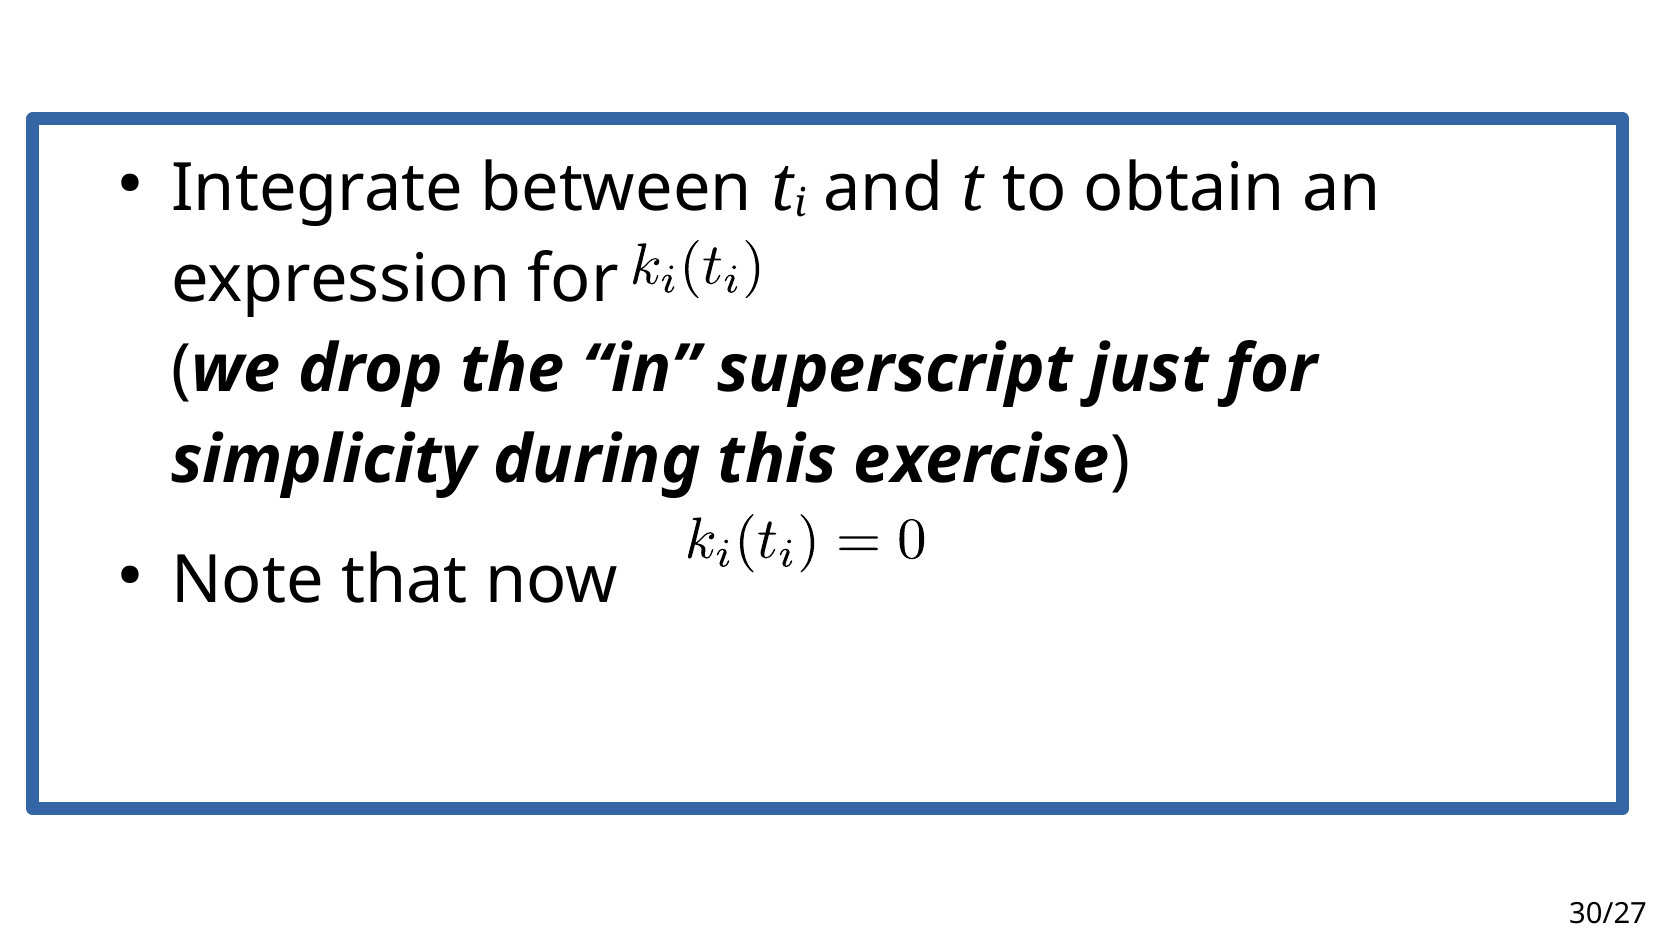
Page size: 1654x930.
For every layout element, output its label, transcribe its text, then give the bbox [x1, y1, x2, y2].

text_box [684, 514, 927, 573]
list Integrate between ti and t to obtain an expression for (we drop the “in” superscript just for simplicity during this exercise) Note that now [100, 138, 1588, 794]
text_box [629, 240, 766, 299]
